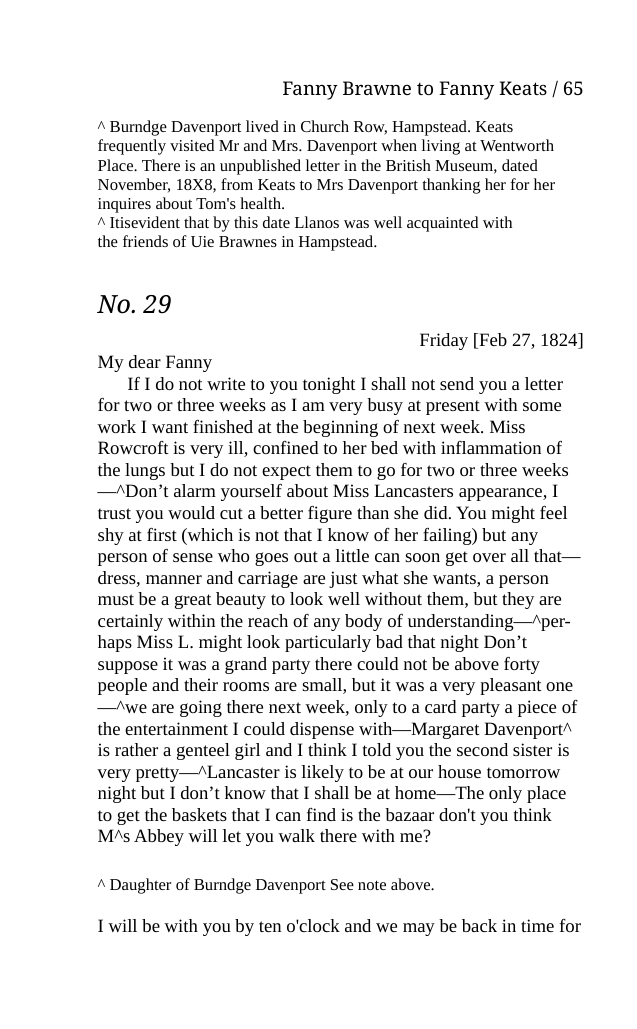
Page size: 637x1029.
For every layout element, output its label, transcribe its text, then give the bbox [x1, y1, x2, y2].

text ^ Burndge Davenport lived in Church Row, Hampstead. Keats [97, 117, 583, 136]
text frequently visited Mr and Mrs. Davenport when living at Wentworth [97, 136, 583, 155]
text I will be with you by ten o'clock and we may be back in time for [97, 915, 583, 937]
subtitle No. 29 [97, 286, 583, 320]
text Friday [Feb 27, 1824] [97, 329, 583, 351]
text Place. There is an unpublished letter in the British Museum, dated November, 18X8, from Keats to Mrs Davenport thanking her for her inquires about Tom's health. [97, 155, 583, 213]
text ^ Itisevident that by this date Llanos was well acquainted with [97, 213, 583, 232]
text If I do not write to you tonight I shall not send you a letter for two or three weeks as I am very busy at present with some work I want finished at the beginning of next week. Miss Rowcroft is very ill, confined to her bed with inflammation of the lungs but I do not expect them to go for two or three weeks—^Don’t alarm yourself about Miss Lancasters appearance, I trust you would cut a better figure than she did. You might feel shy at first (which is not that I know of her failing) but any person of sense who goes out a little can soon get over all that—dress, manner and carriage are just what she wants, a person must be a great beauty to look well without them, but they are certainly within the reach of any body of understanding—^per- haps Miss L. might look particularly bad that night Don’t suppose it was a grand party there could not be above forty people and their rooms are small, but it was a very pleasant one—^we are going there next week, only to a card party a piece of the entertainment I could dispense with—Margaret Davenport^ is rather a genteel girl and I think I told you the second sister is very pretty—^Lancaster is likely to be at our house tomorrow night but I don’t know that I shall be at home—The only place to get the baskets that I can find is the bazaar don't you think M^s Abbey will let you walk there with me? [97, 372, 583, 847]
text the friends of Uie Brawnes in Hampstead. [97, 232, 583, 251]
text ^ Daughter of Burndge Davenport See note above. [97, 874, 583, 894]
text My dear Fanny [97, 351, 583, 372]
